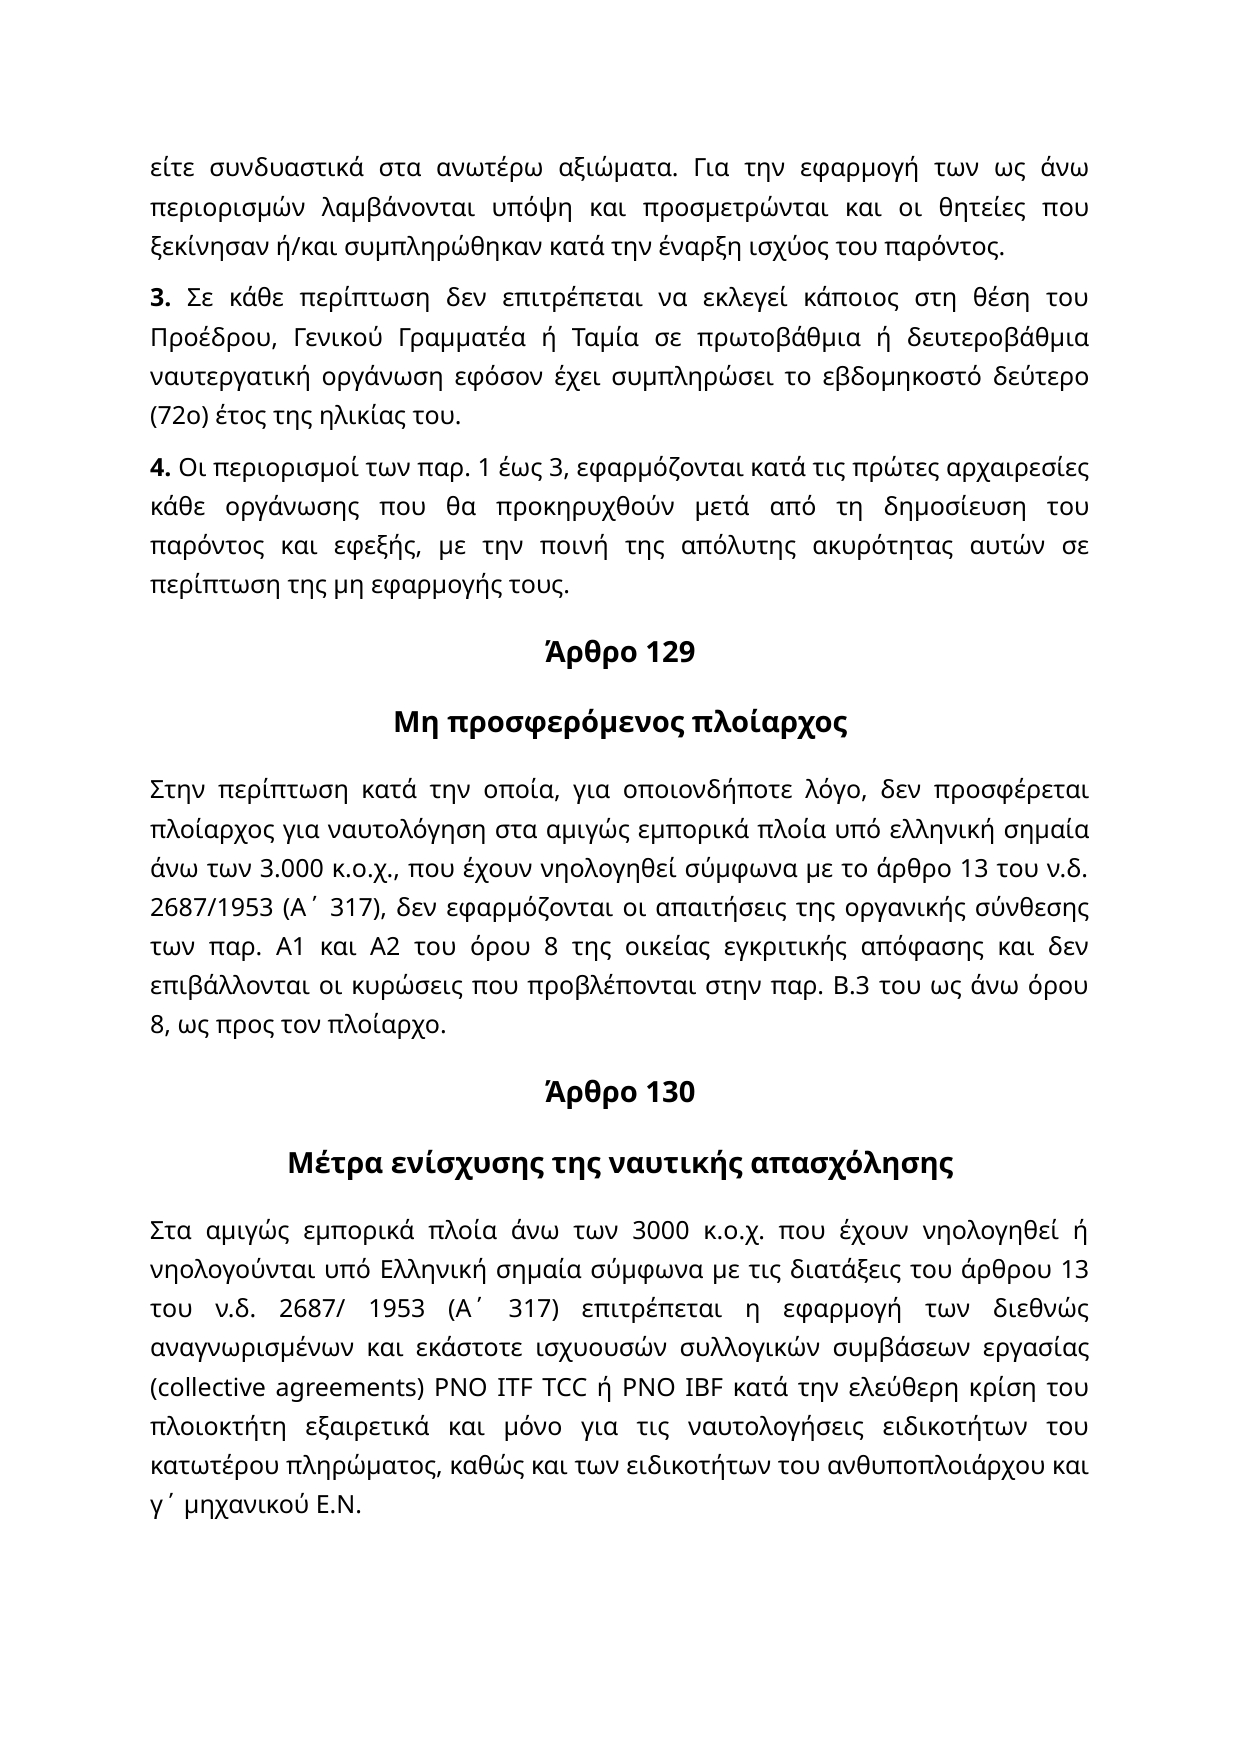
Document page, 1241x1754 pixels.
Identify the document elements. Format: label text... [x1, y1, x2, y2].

subtitle Άρθρο 129 [150, 631, 1090, 671]
text 4. Οι περιορισμοί των παρ. 1 έως 3, εφαρμόζονται κατά τις πρώτες αρχαιρεσίες κάθε οργάνωσης που θα προκηρυχθούν μετά από τη δημοσίευση του παρόντος και εφεξής, με την ποινή της απόλυτης ακυρότητας αυτών σε περίπτωση της μη εφαρμογής τους. [150, 449, 1090, 601]
subtitle Μη προσφερόμενος πλοίαρχος [150, 701, 1090, 741]
text είτε συνδυαστικά στα ανωτέρω αξιώματα. Για την εφαρμογή των ως άνω περιορισμών λαμβάνονται υπόψη και προσμετρώνται και οι θητείες που ξεκίνησαν ή/και συμπληρώθηκαν κατά την έναρξη ισχύος του παρόντος. [150, 150, 1090, 262]
text Στην περίπτωση κατά την οποία, για οποιονδήποτε λόγο, δεν προσφέρεται πλοίαρχος για ναυτολόγηση στα αμιγώς εμπορικά πλοία υπό ελληνική σημαία άνω των 3.000 κ.ο.χ., που έχουν νηολογηθεί σύμφωνα με το άρθρο 13 του ν.δ. 2687/1953 (Α΄ 317), δεν εφαρμόζονται οι απαιτήσεις της οργανικής σύνθεσης των παρ. Α1 και Α2 του όρου 8 της οικείας εγκριτικής απόφασης και δεν επιβάλλονται οι κυρώσεις που προβλέπονται στην παρ. Β.3 του ως άνω όρου 8, ως προς τον πλοίαρχο. [150, 772, 1090, 1041]
text 3. Σε κάθε περίπτωση δεν επιτρέπεται να εκλεγεί κάποιος στη θέση του Προέδρου, Γενικού Γραμματέα ή Ταμία σε πρωτοβάθμια ή δευτεροβάθμια ναυτεργατική οργάνωση εφόσον έχει συμπληρώσει το εβδομηκοστό δεύτερο (72ο) έτος της ηλικίας του. [150, 280, 1090, 432]
subtitle Άρθρο 130 [150, 1071, 1090, 1111]
text Στα αμιγώς εμπορικά πλοία άνω των 3000 κ.ο.χ. που έχουν νηολογηθεί ή νηολογούνται υπό Ελληνική σημαία σύμφωνα με τις διατάξεις του άρθρου 13 του ν.δ. 2687/ 1953 (Α΄ 317) επιτρέπεται η εφαρμογή των διεθνώς αναγνωρισμένων και εκάστοτε ισχυουσών συλλογικών συμβάσεων εργασίας (collective agreements) ΡΝΟ ΙΤF ΤCC ή ΡΝΟ ΙΒF κατά την ελεύθερη κρίση του πλοιοκτήτη εξαιρετικά και μόνο για τις ναυτολογήσεις ειδικοτήτων του κατωτέρου πληρώματος, καθώς και των ειδικοτήτων του ανθυποπλοιάρχου και γ΄ μηχανικού Ε.Ν. [150, 1212, 1090, 1521]
subtitle Μέτρα ενίσχυσης της ναυτικής απασχόλησης [150, 1142, 1090, 1182]
